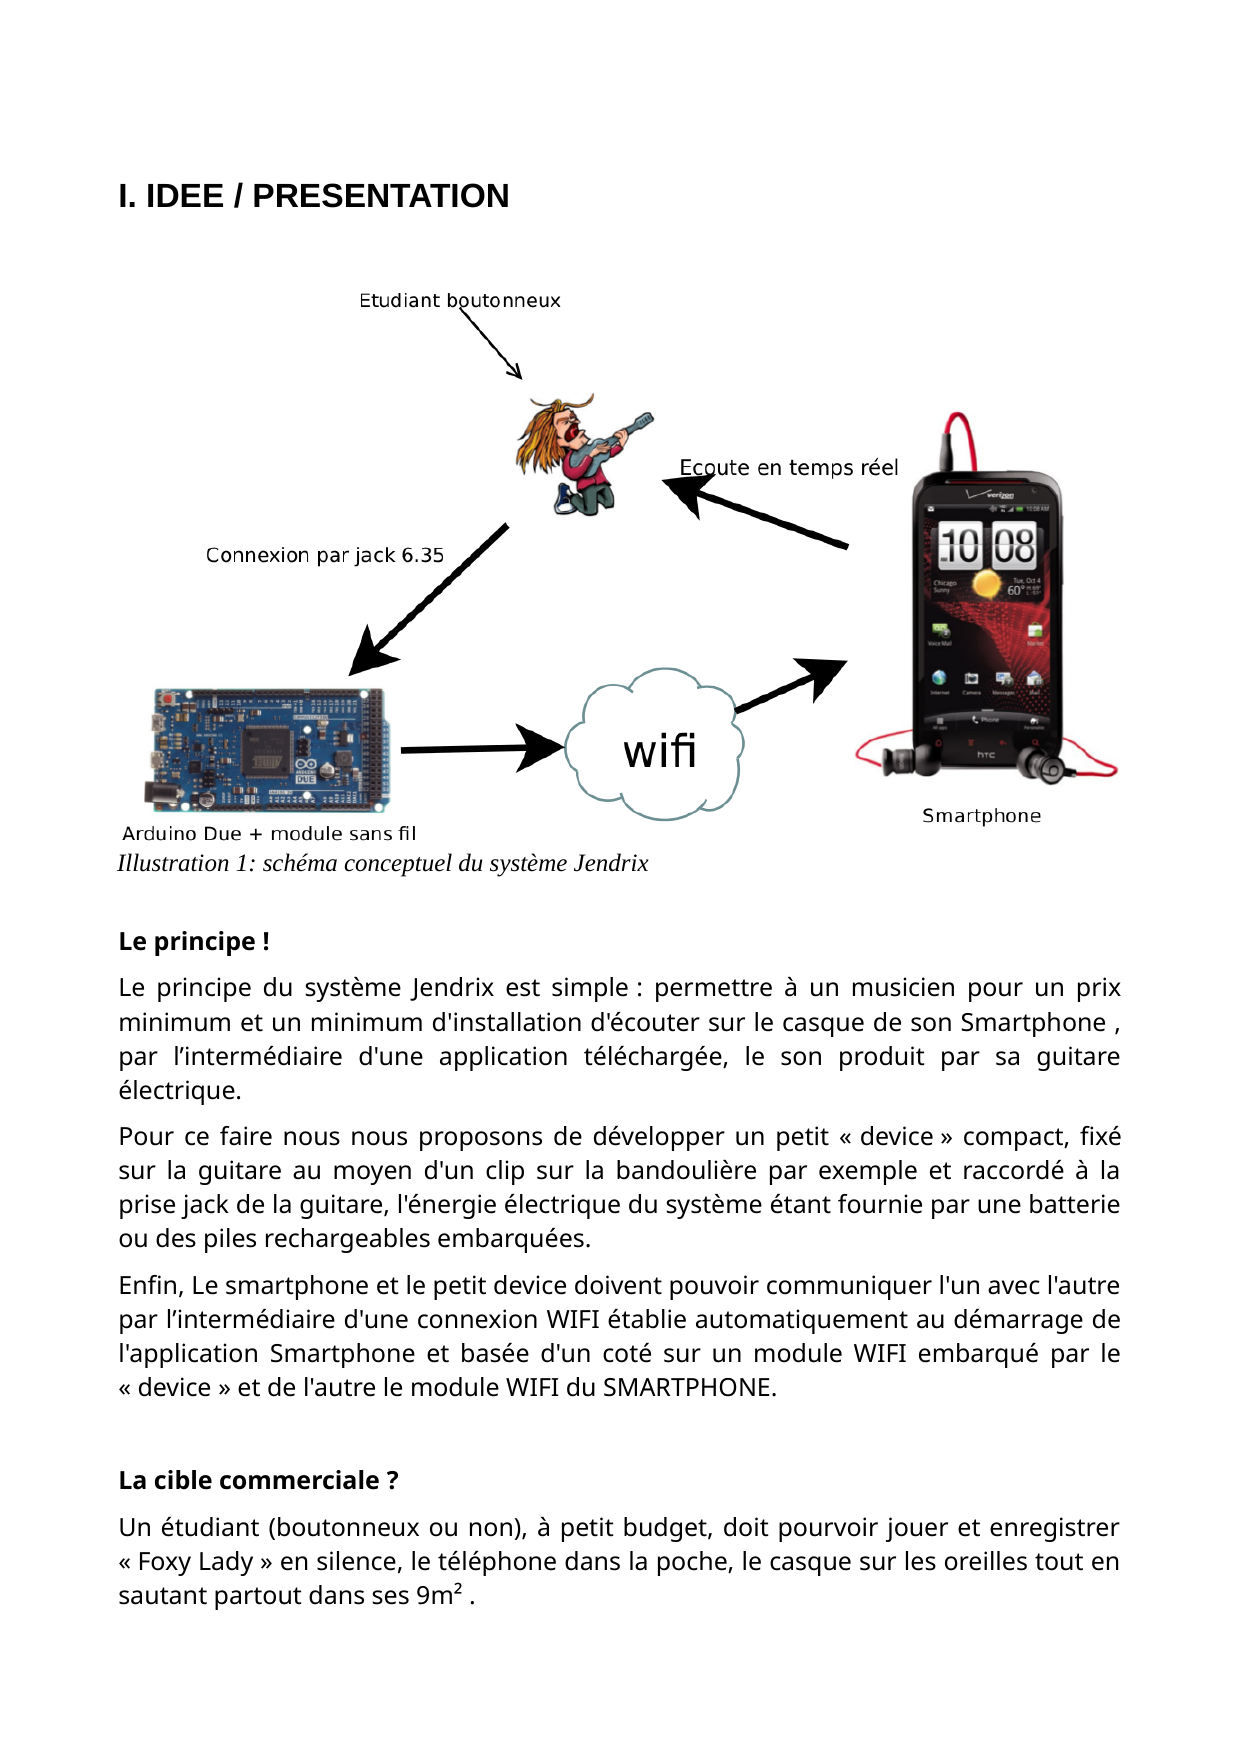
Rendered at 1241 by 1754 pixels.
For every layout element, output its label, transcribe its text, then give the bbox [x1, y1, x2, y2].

subtitle I. IDEE / PRESENTATION [118, 176, 1122, 215]
text Enfin, Le smartphone et le petit device doivent pouvoir communiquer l'un avec l'autre par l’intermédiaire d'une connexion WIFI établie automatiquement au démarrage de l'application Smartphone et basée d'un coté sur un module WIFI embarqué par le « device » et de l'autre le module WIFI du SMARTPHONE. [118, 1268, 1122, 1404]
text La cible commerciale ? [118, 1463, 1122, 1497]
text Le principe du système Jendrix est simple : permettre à un musicien pour un prix minimum et un minimum d'installation d'écouter sur le casque de son Smartphone , par l’intermédiaire d'une application téléchargée, le son produit par sa guitare électrique. [118, 970, 1122, 1106]
picture [117, 285, 1122, 849]
text Illustration 1: schéma conceptuel du système Jendrix [117, 849, 1121, 877]
text Pour ce faire nous nous proposons de développer un petit « device » compact, fixé sur la guitare au moyen d'un clip sur la bandoulière par exemple et raccordé à la prise jack de la guitare, l'énergie électrique du système étant fournie par une batterie ou des piles rechargeables embarquées. [118, 1119, 1122, 1255]
text Un étudiant (boutonneux ou non), à petit budget, doit pourvoir jouer et enregistrer « Foxy Lady » en silence, le téléphone dans la poche, le casque sur les oreilles tout en sautant partout dans ses 9m² . [118, 1509, 1122, 1612]
text Le principe ! [118, 923, 1122, 958]
